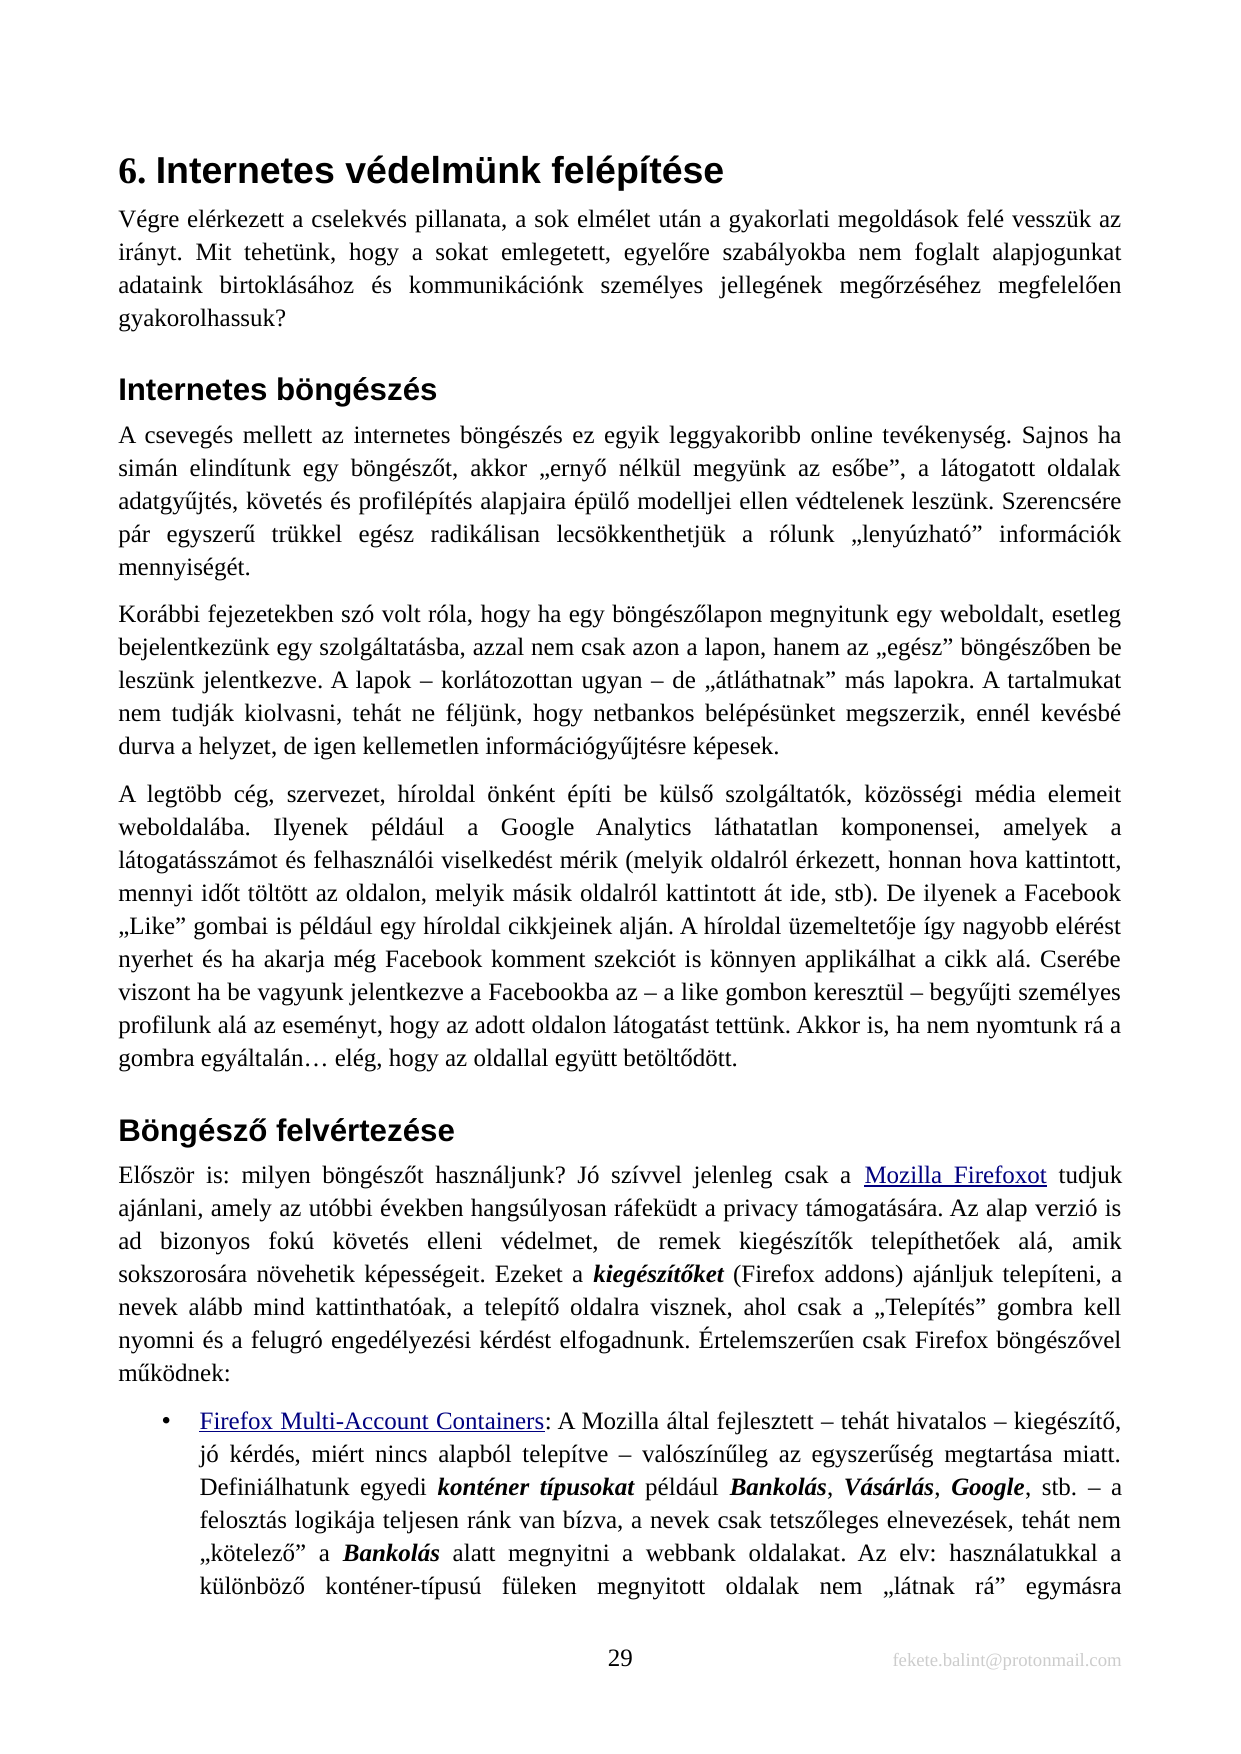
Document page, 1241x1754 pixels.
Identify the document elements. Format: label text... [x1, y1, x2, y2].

subtitle Internetes böngészés [118, 371, 1122, 407]
text Először is: milyen böngészőt használjunk? Jó szívvel jelenleg csak a Mozilla Firefoxot tudjuk ajánlani, amely az utóbbi években hangsúlyosan ráfeküdt a privacy támogatására. Az alap verzió is ad bizonyos fokú követés elleni védelmet, de remek kiegészítők telepíthetőek alá, amik sokszorosára növehetik képességeit. Ezeket a kiegészítőket (Firefox addons) ajánljuk telepíteni, a nevek alább mind kattinthatóak, a telepítő oldalra visznek, ahol csak a „Telepítés” gombra kell nyomni és a felugró engedélyezési kérdést elfogadnunk. Értelemszerűen csak Firefox böngészővel működnek: [118, 1160, 1122, 1387]
text Korábbi fejezetekben szó volt róla, hogy ha egy böngészőlapon megnyitunk egy weboldalt, esetleg bejelentkezünk egy szolgáltatásba, azzal nem csak azon a lapon, hanem az „egész” böngészőben be leszünk jelentkezve. A lapok – korlátozottan ugyan – de „átláthatnak” más lapokra. A tartalmukat nem tudják kiolvasni, tehát ne féljünk, hogy netbankos belépésünket megszerzik, ennél kevésbé durva a helyzet, de igen kellemetlen információgyűjtésre képesek. [118, 599, 1122, 760]
text Végre elérkezett a cselekvés pillanata, a sok elmélet után a gyakorlati megoldások felé vesszük az irányt. Mit tehetünk, hogy a sokat emlegetett, egyelőre szabályokba nem foglalt alapjogunkat adataink birtoklásához és kommunikációnk személyes jellegének megőrzéséhez megfelelően gyakorolhassuk? [118, 204, 1122, 332]
subtitle 6. Internetes védelmünk felépítése [118, 148, 1122, 191]
list Firefox Multi-Account Containers: A Mozilla által fejlesztett – tehát hivatalos – kiegészítő, jó kérdés, miért nincs alapból telepítve – valószínűleg az egyszerűség megtartása miatt. Definiálhatunk egyedi konténer típusokat például Bankolás, Vásárlás, Google, stb. – a felosztás logikája teljesen ránk van bízva, a nevek csak tetszőleges elnevezések, tehát nem „kötelező” a Bankolás alatt megnyitni a webbank oldalakat. Az elv: használatukkal a különböző konténer-típusú füleken megnyitott oldalak nem „látnak rá” egymásra [162, 1406, 1122, 1600]
subtitle Böngésző felvértezése [118, 1112, 1122, 1148]
text A csevegés mellett az internetes böngészés ez egyik leggyakoribb online tevékenység. Sajnos ha simán elindítunk egy böngészőt, akkor „ernyő nélkül megyünk az esőbe”, a látogatott oldalak adatgyűjtés, követés és profilépítés alapjaira épülő modelljei ellen védtelenek leszünk. Szerencsére pár egyszerű trükkel egész radikálisan lecsökkenthetjük a rólunk „lenyúzható” információk mennyiségét. [118, 420, 1122, 581]
text A legtöbb cég, szervezet, híroldal önként építi be külső szolgáltatók, közösségi média elemeit weboldalába. Ilyenek például a Google Analytics láthatatlan komponensei, amelyek a látogatásszámot és felhasználói viselkedést mérik (melyik oldalról érkezett, honnan hova kattintott, mennyi időt töltött az oldalon, melyik másik oldalról kattintott át ide, stb). De ilyenek a Facebook „Like” gombai is például egy híroldal cikkjeinek alján. A híroldal üzemeltetője így nagyobb elérést nyerhet és ha akarja még Facebook komment szekciót is könnyen applikálhat a cikk alá. Cserébe viszont ha be vagyunk jelentkezve a Facebookba az – a like gombon keresztül – begyűjti személyes profilunk alá az eseményt, hogy az adott oldalon látogatást tettünk. Akkor is, ha nem nyomtunk rá a gombra egyáltalán… elég, hogy az oldallal együtt betöltődött. [118, 779, 1122, 1072]
